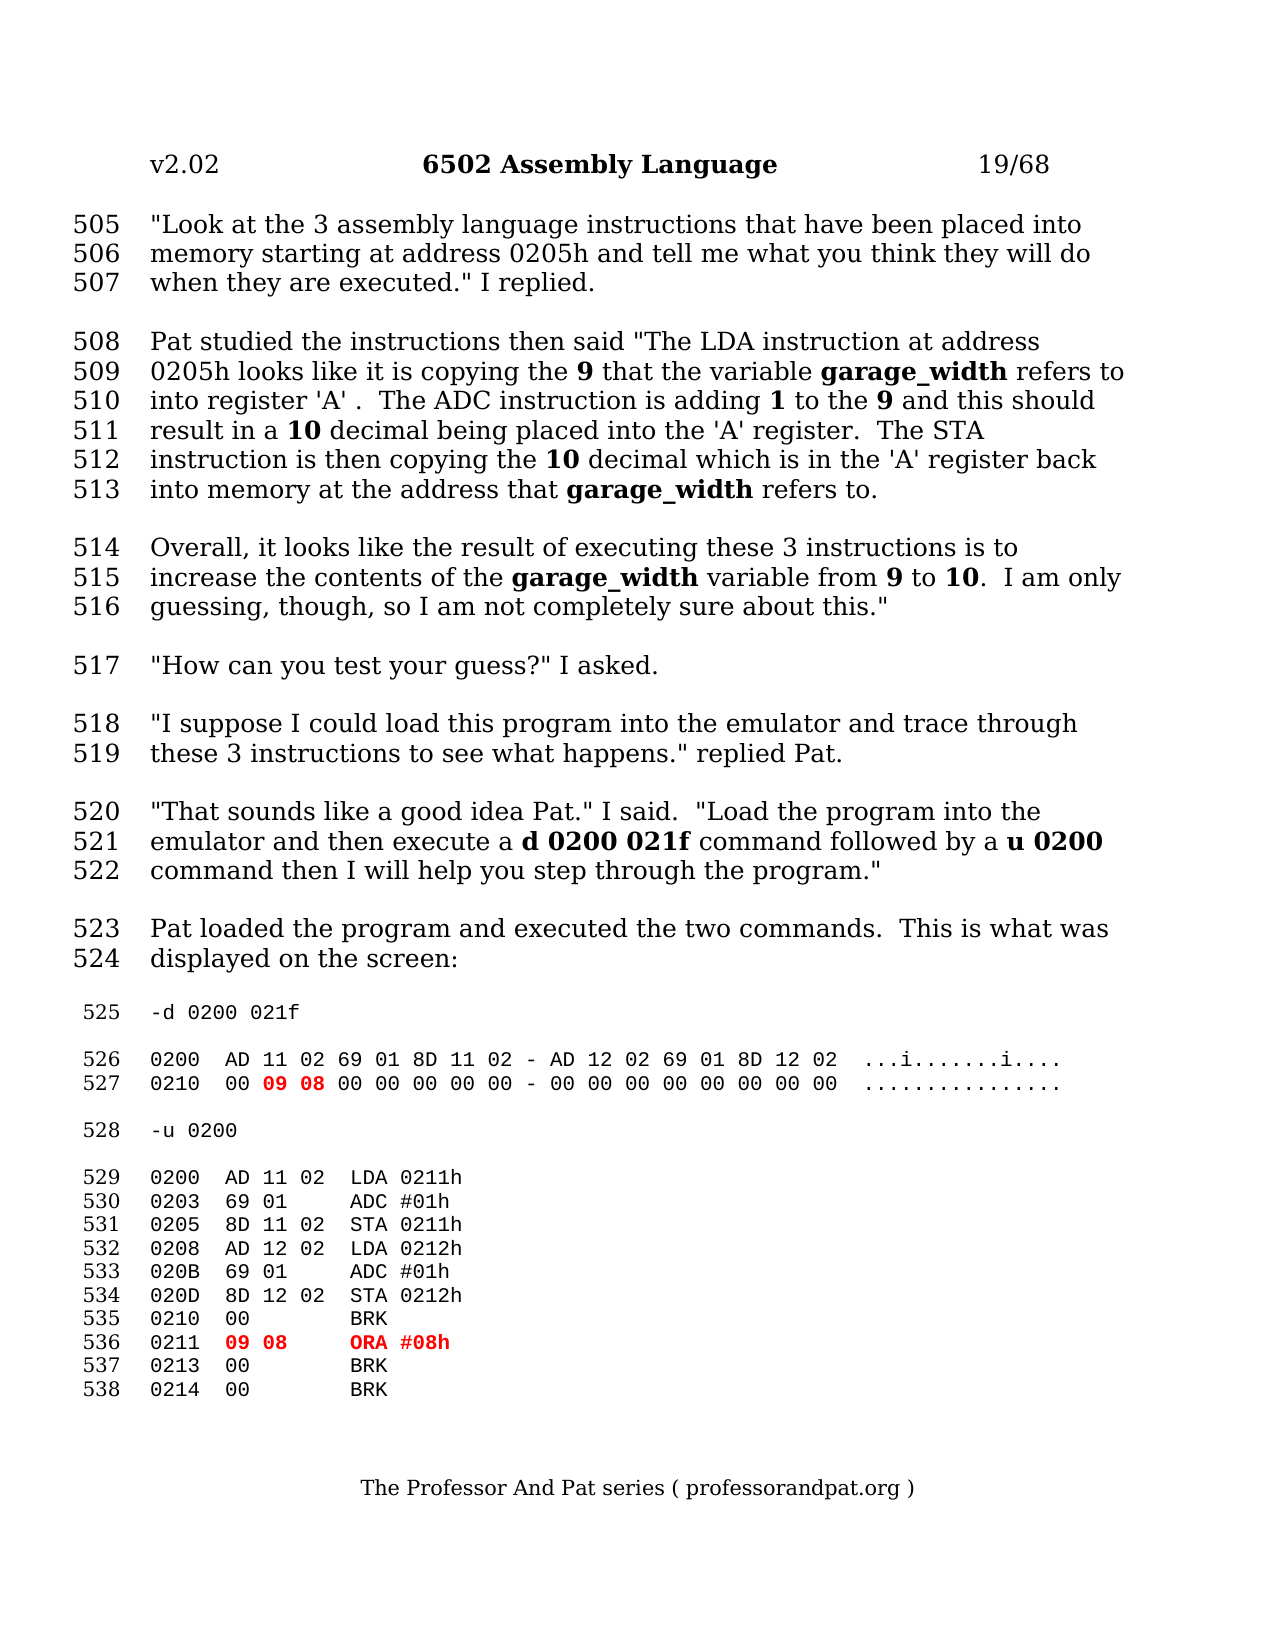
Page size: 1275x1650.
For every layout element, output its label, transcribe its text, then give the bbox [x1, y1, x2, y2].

text "How can you test your guess?" I asked. [150, 651, 1125, 680]
text 0205 8D 11 02 STA 0211h [150, 1214, 1125, 1238]
text -d 0200 021f [150, 1002, 1125, 1026]
text 020D 8D 12 02 STA 0212h [150, 1285, 1125, 1308]
text 0210 00 BRK [150, 1308, 1125, 1332]
text Pat loaded the program and executed the two commands. This is what was displayed on the screen: [150, 915, 1125, 973]
text Pat studied the instructions then said "The LDA instruction at address 0205h looks like it is copying the 9 that the variable garage_width refers to into register 'A' . The ADC instruction is adding 1 to the 9 and this should result in a 10 decimal being placed into the 'A' register. The STA instruction is then copying the 10 decimal which is in the 'A' register back into memory at the address that garage_width refers to. [150, 327, 1125, 504]
text 0214 00 BRK [150, 1379, 1125, 1403]
text 0200 AD 11 02 LDA 0211h [150, 1167, 1125, 1191]
text 0203 69 01 ADC #01h [150, 1191, 1125, 1214]
text 0208 AD 12 02 LDA 0212h [150, 1238, 1125, 1261]
text Overall, it looks like the result of executing these 3 instructions is to increase the contents of the garage_width variable from 9 to 10. I am only guessing, though, so I am not completely sure about this." [150, 533, 1125, 622]
text "I suppose I could load this program into the emulator and trace through these 3 instructions to see what happens." replied Pat. [150, 709, 1125, 768]
text 0213 00 BRK [150, 1356, 1125, 1379]
text 020B 69 01 ADC #01h [150, 1261, 1125, 1285]
text "That sounds like a good idea Pat." I said. "Load the program into the emulator and then execute a d 0200 021f command followed by a u 0200 command then I will help you step through the program." [150, 797, 1125, 885]
text 0200 AD 11 02 69 01 8D 11 02 - AD 12 02 69 01 8D 12 02 ...i.......i.... [150, 1049, 1125, 1073]
text 0210 00 09 08 00 00 00 00 00 - 00 00 00 00 00 00 00 00 ................ [150, 1073, 1125, 1097]
text "Look at the 3 assembly language instructions that have been placed into memory starting at address 0205h and tell me what you think they will do when they are executed." I replied. [150, 210, 1125, 298]
text 0211 09 08 ORA #08h [150, 1332, 1125, 1356]
text -u 0200 [150, 1120, 1125, 1144]
